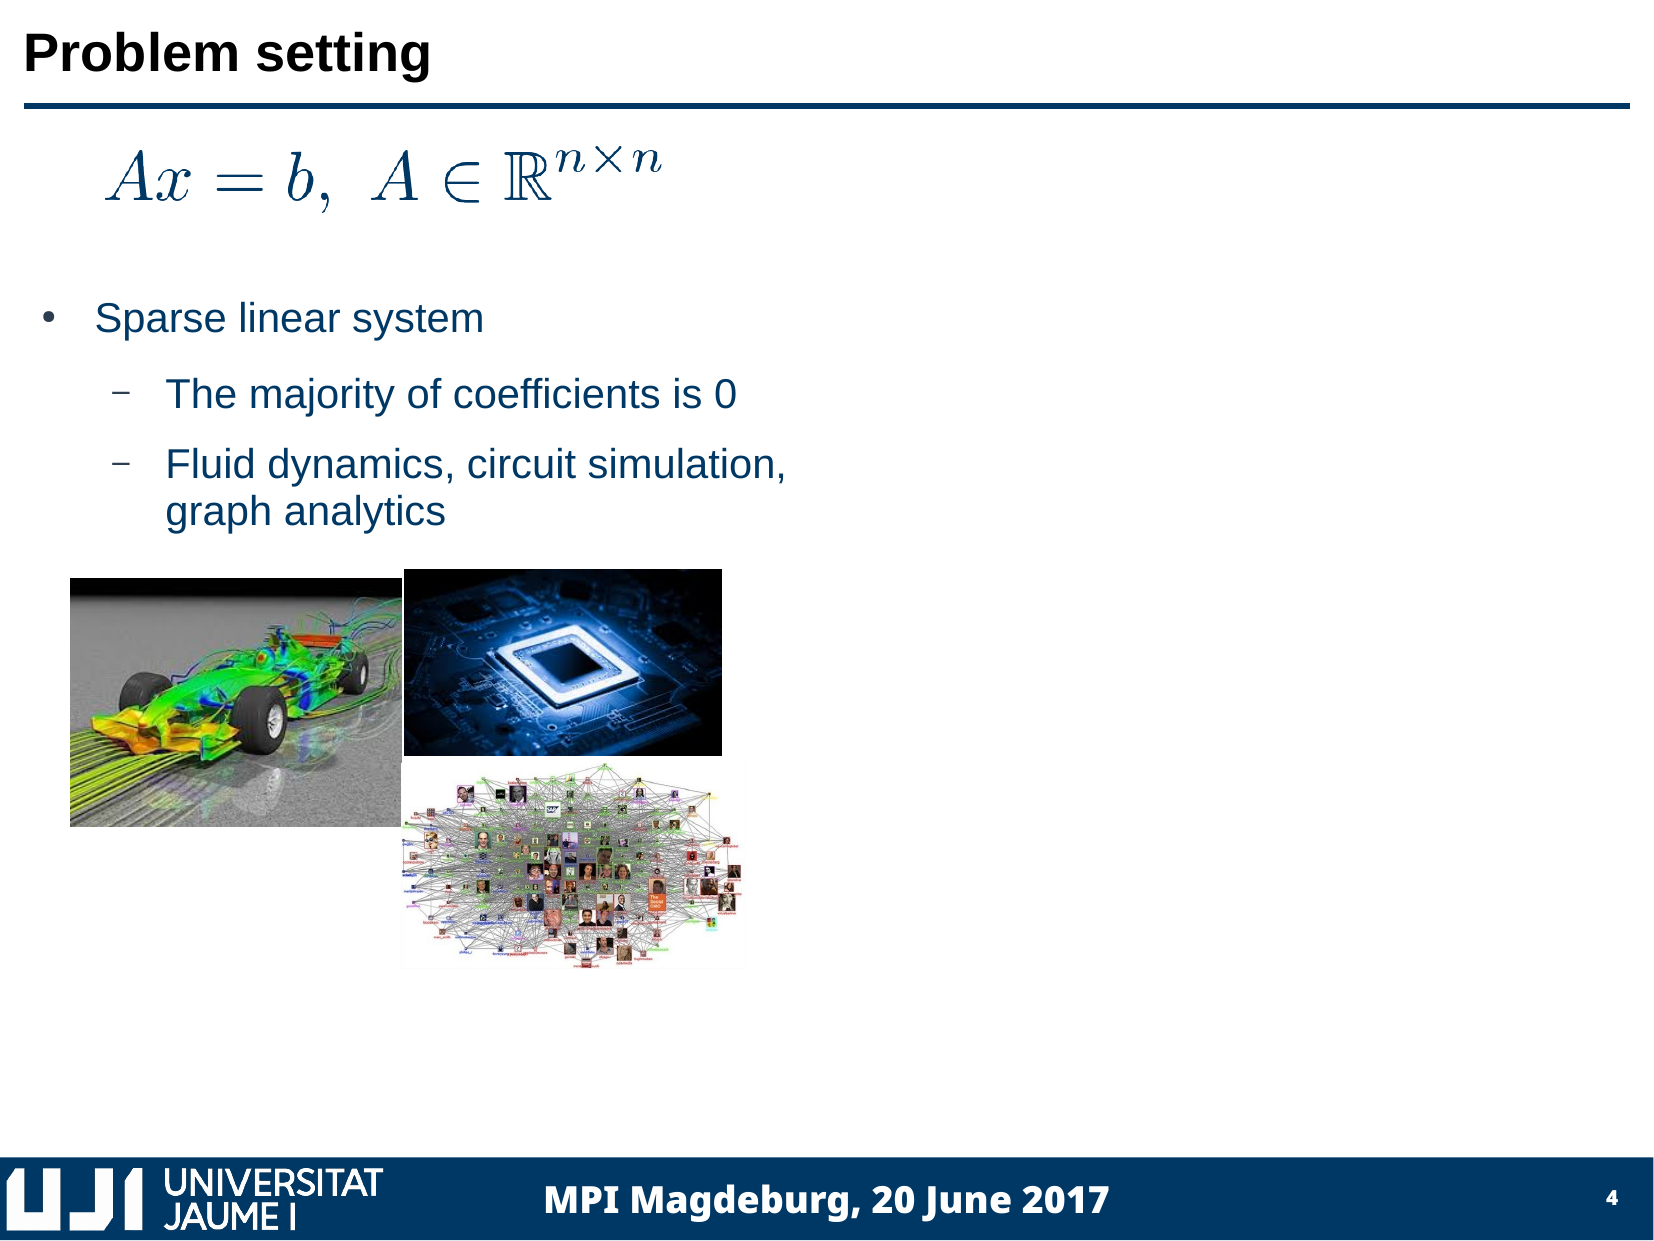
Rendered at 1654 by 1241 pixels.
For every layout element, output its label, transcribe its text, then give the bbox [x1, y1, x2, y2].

list Sparse linear system The majority of coefficients is 0 Fluid dynamics, circuit simulation, graph analytics [23, 295, 808, 567]
title Problem setting [23, 0, 1630, 107]
picture [0, 1158, 390, 1241]
picture [404, 569, 722, 756]
picture [70, 578, 746, 969]
picture [105, 146, 662, 213]
